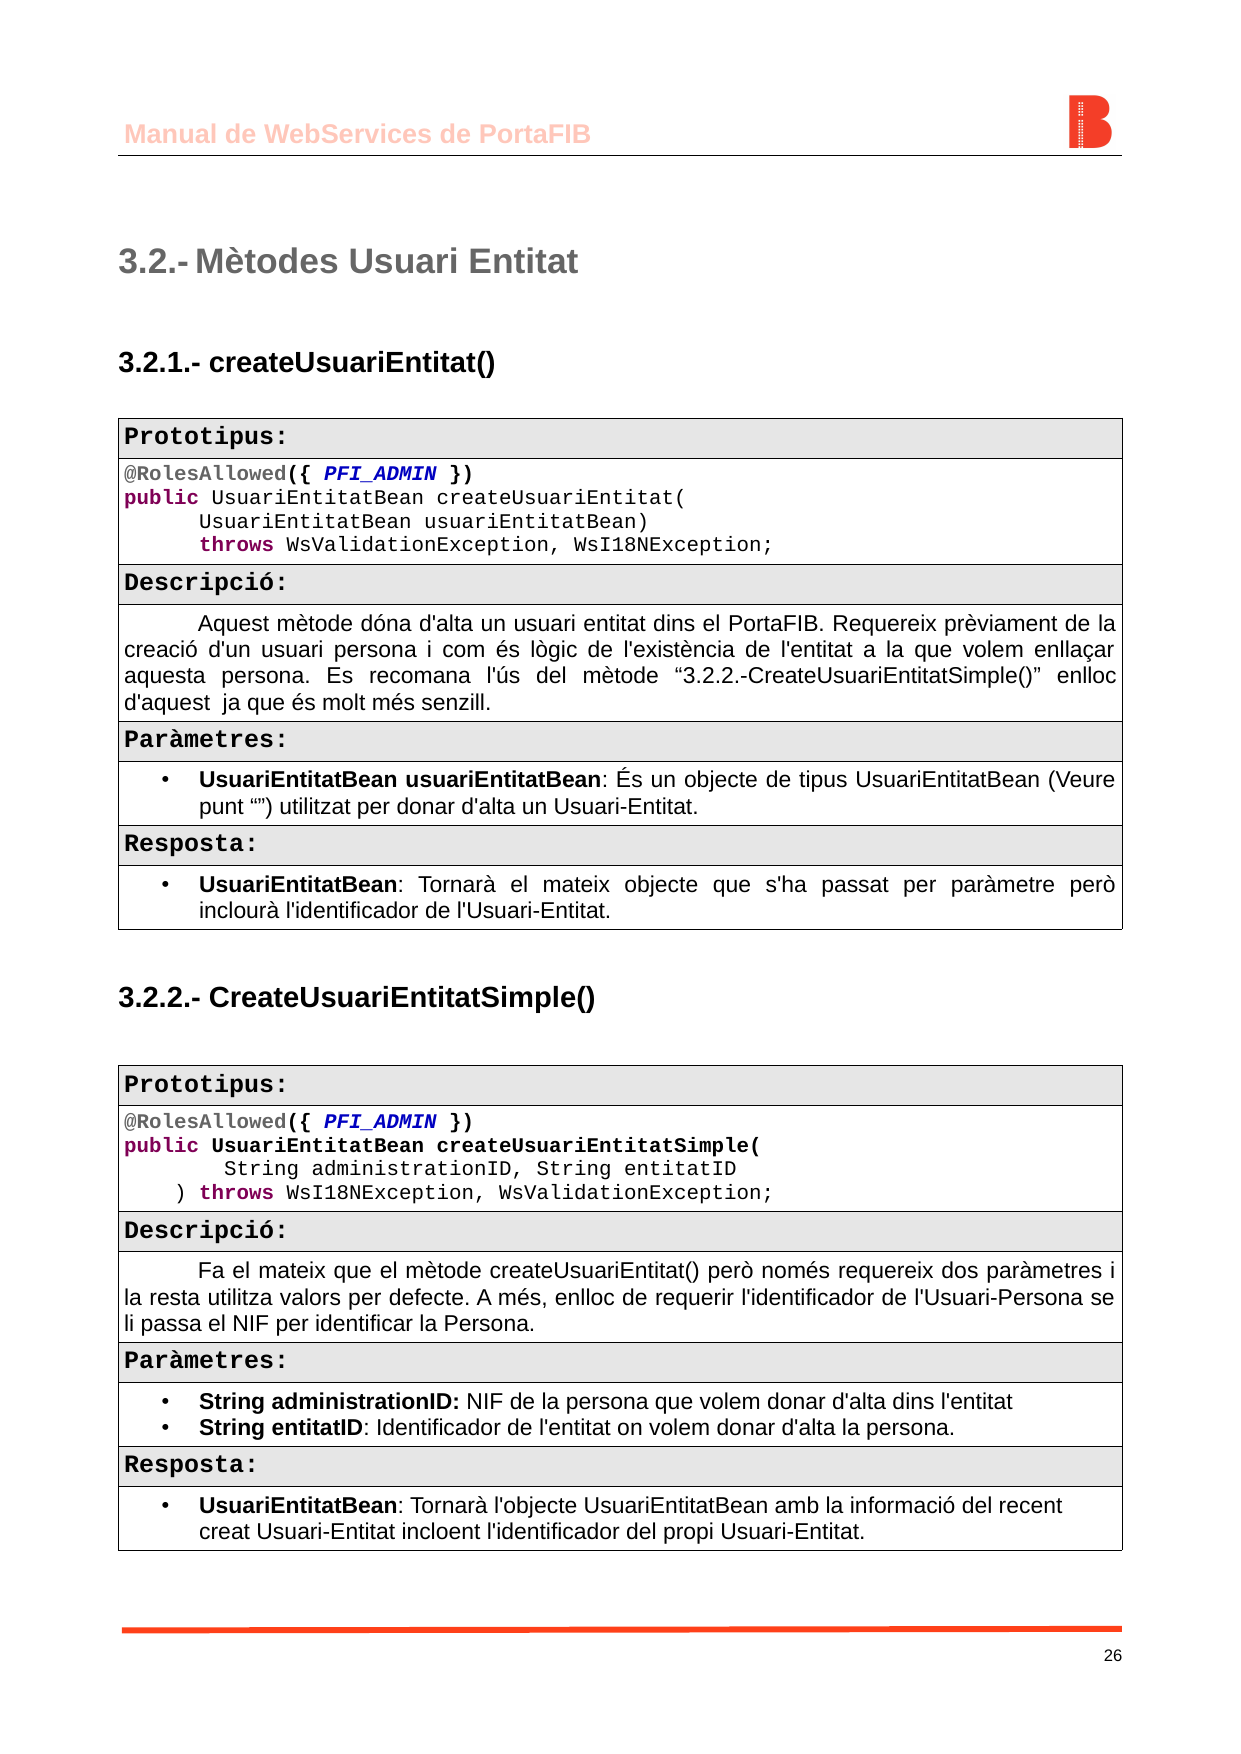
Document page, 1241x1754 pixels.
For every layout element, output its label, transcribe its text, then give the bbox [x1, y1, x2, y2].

table_cell Resposta: [119, 826, 1122, 865]
table_cell UsuariEntitatBean: Tornarà el mateix objecte que s'ha passat per paràmetre però inclourà l'identificador de l'Usuari-Entitat. [119, 866, 1122, 929]
table_cell Descripció: [119, 1212, 1122, 1251]
subtitle createUsuariEntitat() [118, 345, 1122, 379]
picture [1063, 94, 1117, 150]
table_cell UsuariEntitatBean: Tornarà l'objecte UsuariEntitatBean amb la informació del recent creat Usuari-Entitat incloent l'identificador del propi Usuari-Entitat. [119, 1487, 1122, 1550]
table_cell Fa el mateix que el mètode createUsuariEntitat() però només requereix dos paràmetres i la resta utilitza valors per defecte. A més, enlloc de requerir l'identificador de l'Usuari-Persona se li passa el NIF per identificar la Persona. [119, 1252, 1122, 1342]
table_cell Aquest mètode dóna d'alta un usuari entitat dins el PortaFIB. Requereix prèviament de la creació d'un usuari persona i com és lògic de l'existència de l'entitat a la que volem enllaçar aquesta persona. Es recomana l'ús del mètode “3.2.2CreateUsuariEntitatSimple()” enlloc d'aquest ja que és molt més senzill. [119, 605, 1122, 721]
table_cell @RolesAllowed({ PFI_ADMIN }) public UsuariEntitatBean createUsuariEntitatSimple( String administrationID, String entitatID ) throws WsI18NException, WsValidationException; [119, 1106, 1122, 1211]
subtitle Mètodes Usuari Entitat [118, 241, 1122, 281]
table_cell Paràmetres: [119, 1343, 1122, 1382]
subtitle CreateUsuariEntitatSimple() [118, 980, 1122, 1014]
table_header Prototipus: [119, 419, 1122, 458]
table_cell Paràmetres: [119, 722, 1122, 761]
table_cell @RolesAllowed({ PFI_ADMIN }) public UsuariEntitatBean createUsuariEntitat( UsuariEntitatBean usuariEntitatBean) throws WsValidationException, WsI18NException; [119, 459, 1122, 564]
table_cell String administrationID: NIF de la persona que volem donar d'alta dins l'entitat String entitatID: Identificador de l'entitat on volem donar d'alta la persona. [119, 1383, 1122, 1446]
table_cell Descripció: [119, 565, 1122, 604]
table_cell Resposta: [119, 1447, 1122, 1486]
table_cell UsuariEntitatBean usuariEntitatBean: És un objecte de tipus UsuariEntitatBean (Veure punt “”) utilitzat per donar d'alta un Usuari-Entitat. [119, 762, 1122, 825]
table_header Prototipus: [119, 1066, 1122, 1105]
